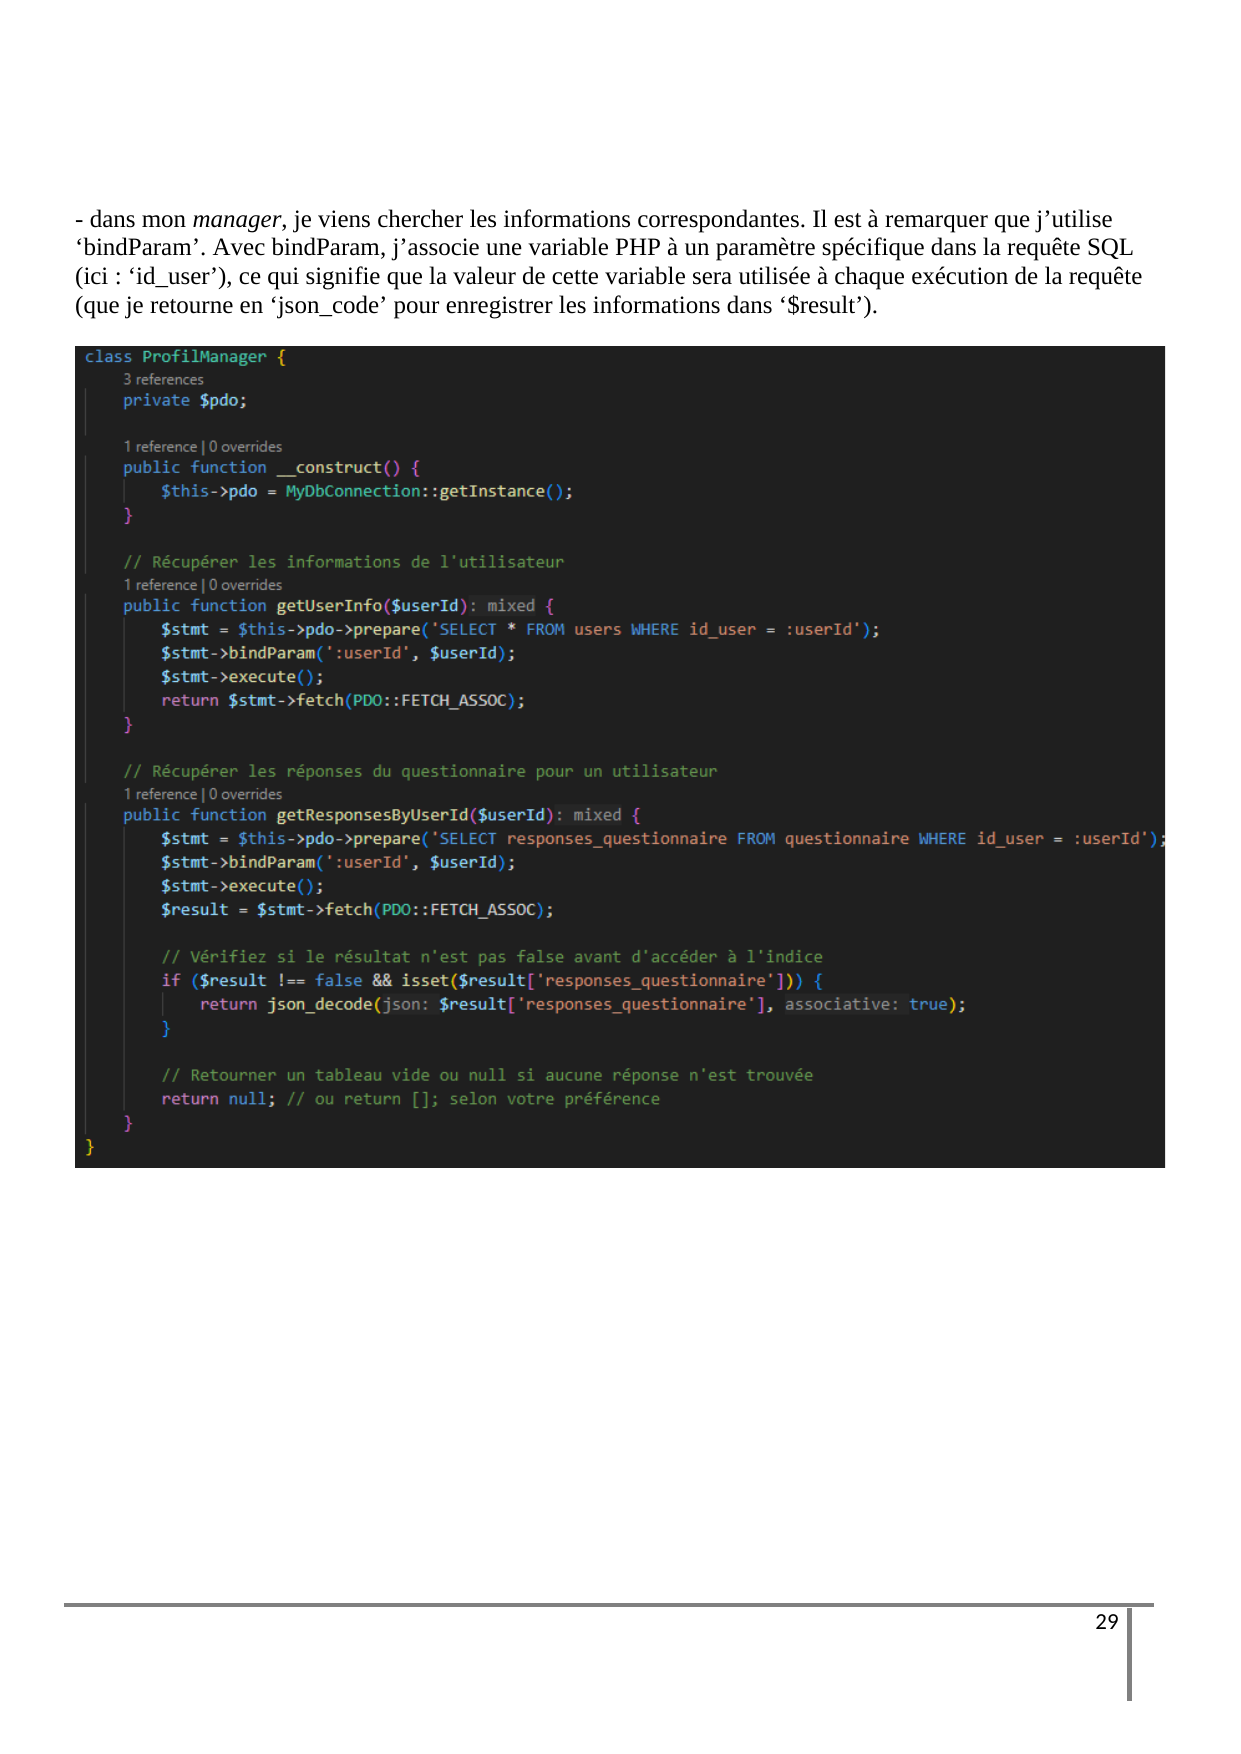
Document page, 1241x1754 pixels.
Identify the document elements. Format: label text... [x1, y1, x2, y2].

picture [75, 346, 1166, 1168]
text - dans mon manager, je viens chercher les informations correspondantes. Il est à remarquer que j’utilise ‘bindParam’. Avec bindParam, j’associe une variable PHP à un paramètre spécifique dans la requête SQL (ici : ‘id_user’), ce qui signifie que la valeur de cette variable sera utilisée à chaque exécution de la requête (que je retourne en ‘json_code’ pour enregistrer les informations dans ‘$result’). [75, 204, 1165, 319]
